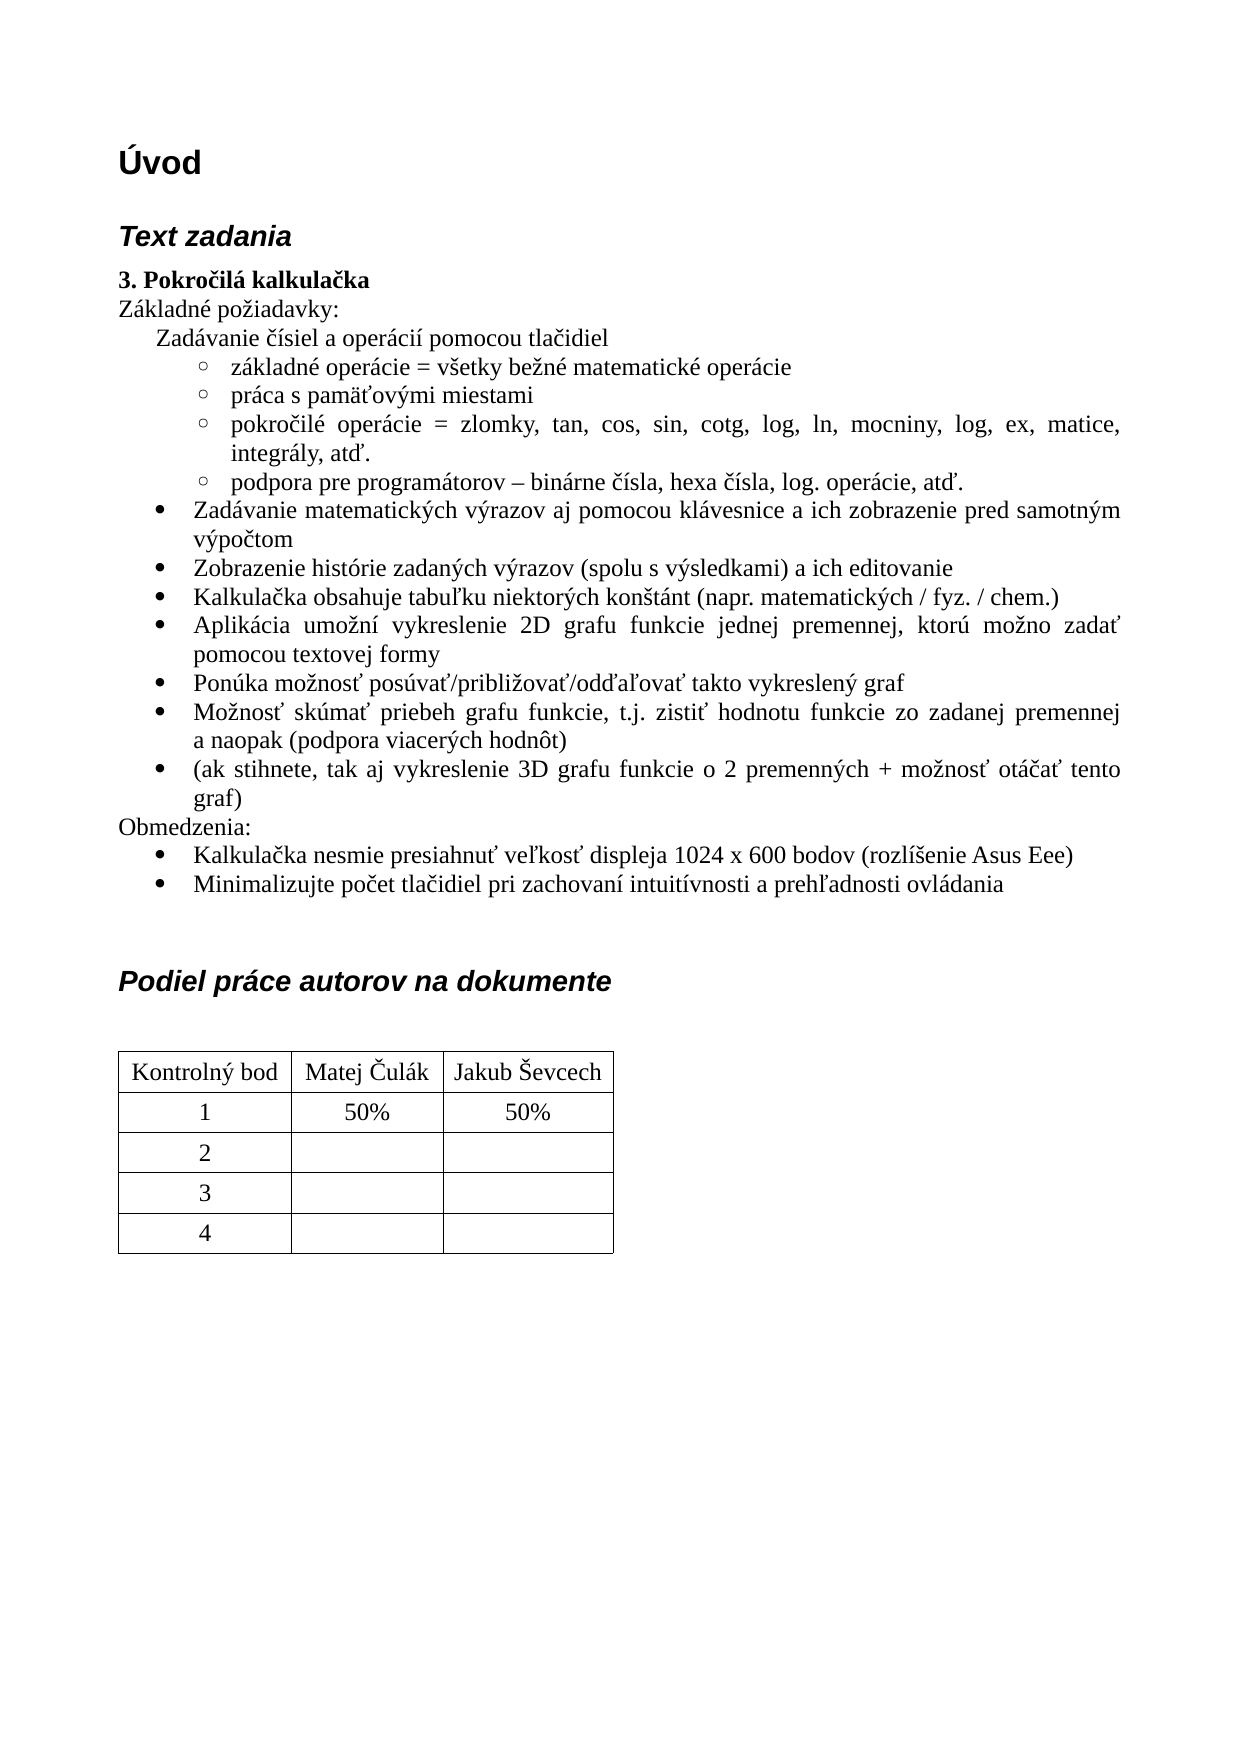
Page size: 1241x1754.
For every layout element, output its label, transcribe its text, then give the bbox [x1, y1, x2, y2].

text Základné požiadavky: [118, 294, 1122, 323]
list Zadávanie matematických výrazov aj pomocou klávesnice a ich zobrazenie pred samotným výpočtom [156, 495, 1122, 553]
table_cell [444, 1133, 613, 1172]
table_cell [292, 1173, 443, 1213]
table_header Jakub Ševcech [444, 1052, 613, 1092]
list Ponúka možnosť posúvať/približovať/odďaľovať takto vykreslený graf [156, 668, 1122, 697]
list Kalkulačka nesmie presiahnuť veľkosť displeja 1024 x 600 bodov (rozlíšenie Asus Eee) [156, 840, 1122, 869]
table_cell [292, 1133, 443, 1172]
list Aplikácia umožní vykreslenie 2D grafu funkcie jednej premennej, ktorú možno zadať pomocou textovej formy [156, 610, 1122, 668]
table_header Kontrolný bod [119, 1052, 291, 1092]
table_cell 50% [292, 1093, 443, 1132]
list práca s pamäťovými miestami [193, 380, 1122, 409]
table_cell [292, 1214, 443, 1253]
text Obmedzenia: [118, 812, 1122, 840]
list základné operácie = všetky bežné matematické operácie [193, 352, 1122, 380]
table_cell [444, 1173, 613, 1213]
table_cell [444, 1214, 613, 1253]
table_cell 50% [444, 1093, 613, 1132]
list podpora pre programátorov – binárne čísla, hexa čísla, log. operácie, atď. [193, 467, 1122, 495]
list Zobrazenie histórie zadaných výrazov (spolu s výsledkami) a ich editovanie [156, 553, 1122, 582]
list pokročilé operácie = zlomky, tan, cos, sin, cotg, log, ln, mocniny, log, ex, matice, integrály, atď. [193, 409, 1122, 467]
list Možnosť skúmať priebeh grafu funkcie, t.j. zistiť hodnotu funkcie zo zadanej premennej a naopak (podpora viacerých hodnôt) [156, 697, 1122, 754]
table_cell 3 [119, 1173, 291, 1213]
subtitle Úvod [118, 143, 1122, 182]
table_header Matej Čulák [292, 1052, 443, 1092]
list Kalkulačka obsahuje tabuľku niektorých konštánt (napr. matematických / fyz. / chem.) [156, 582, 1122, 610]
list Zadávanie čísiel a operácií pomocou tlačidiel [156, 323, 1122, 352]
text 3. Pokročilá kalkulačka [118, 265, 1122, 294]
table_cell 1 [119, 1093, 291, 1132]
subtitle Text zadania [118, 219, 1122, 253]
table_cell 4 [119, 1214, 291, 1253]
list Minimalizujte počet tlačidiel pri zachovaní intuitívnosti a prehľadnosti ovládania [156, 869, 1122, 898]
list (ak stihnete, tak aj vykreslenie 3D grafu funkcie o 2 premenných + možnosť otáčať tento graf) [156, 754, 1122, 812]
table_cell 2 [119, 1133, 291, 1172]
subtitle Podiel práce autorov na dokumente [118, 964, 1122, 998]
